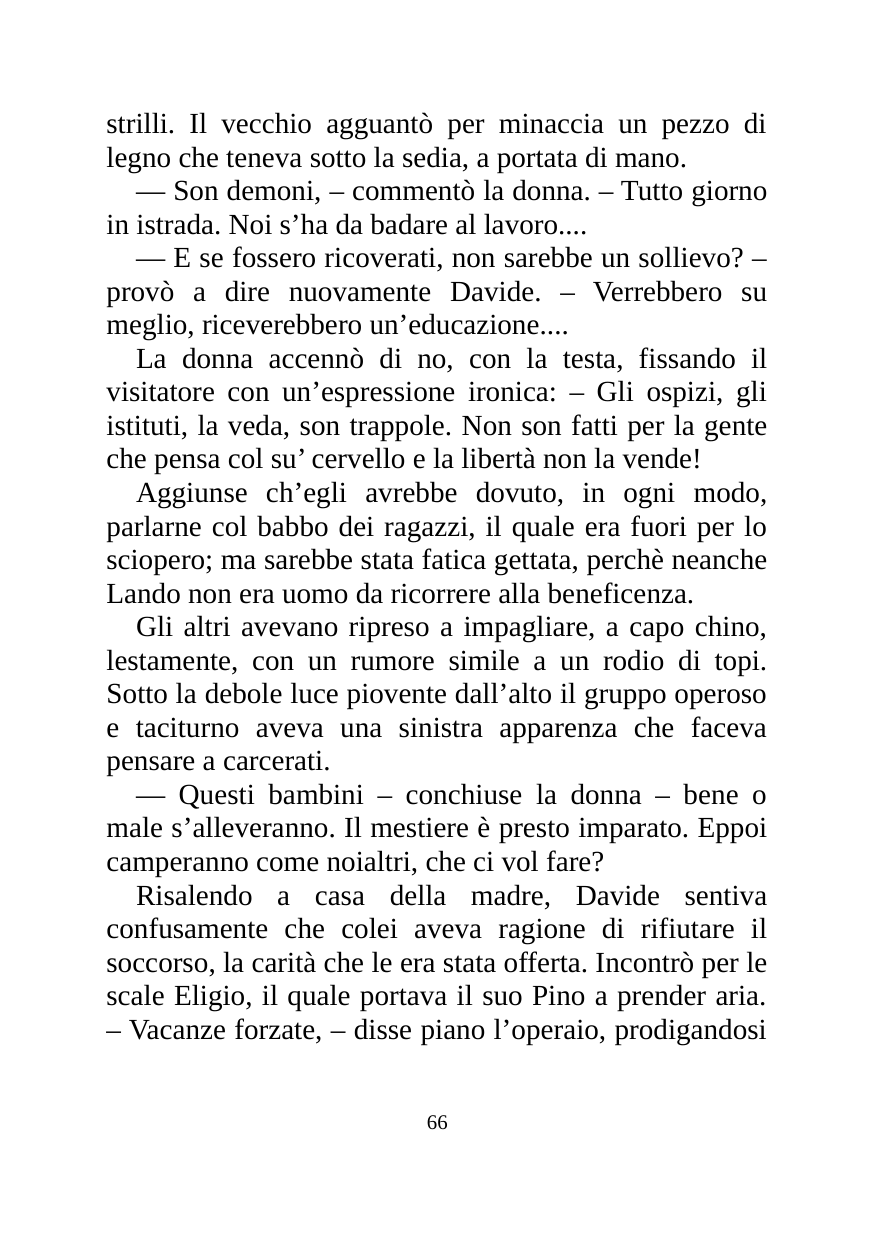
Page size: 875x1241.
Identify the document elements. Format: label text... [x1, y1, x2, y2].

text Risalendo a casa della madre, Davide sentiva confusamente che colei aveva ragione di rifiutare il soccorso, la carità che le era stata offerta. Incontrò per le scale Eligio, il quale portava il suo Pino a prender aria. – Vacanze forzate, – disse piano l’operaio, prodigandosi [106, 878, 768, 1045]
text La donna accennò di no, con la testa, fissando il visitatore con un’espressione ironica: – Gli ospizi, gli istituti, la veda, son trappole. Non son fatti per la gente che pensa col su’ cervello e la libertà non la vende! [106, 341, 768, 475]
text — E se fossero ricoverati, non sarebbe un sollievo? – provò a dire nuovamente Davide. – Verrebbero su meglio, riceverebbero un’educazione.... [106, 240, 768, 341]
text Gli altri avevano ripreso a impagliare, a capo chino, lestamente, con un rumore simile a un rodio di topi. Sotto la debole luce piovente dall’alto il gruppo operoso e taciturno aveva una sinistra apparenza che faceva pensare a carcerati. [106, 609, 768, 777]
text — Questi bambini – conchiuse la donna – bene o male s’alleveranno. Il mestiere è presto imparato. Eppoi camperanno come noialtri, che ci vol fare? [106, 777, 768, 878]
text — Son demoni, – commentò la donna. – Tutto giorno in istrada. Noi s’ha da badare al lavoro.... [106, 173, 768, 240]
text strilli. Il vecchio agguantò per minaccia un pezzo di legno che teneva sotto la sedia, a portata di mano. [106, 106, 768, 173]
text Aggiunse ch’egli avrebbe dovuto, in ogni modo, parlarne col babbo dei ragazzi, il quale era fuori per lo sciopero; ma sarebbe stata fatica gettata, perchè neanche Lando non era uomo da ricorrere alla beneficenza. [106, 475, 768, 609]
